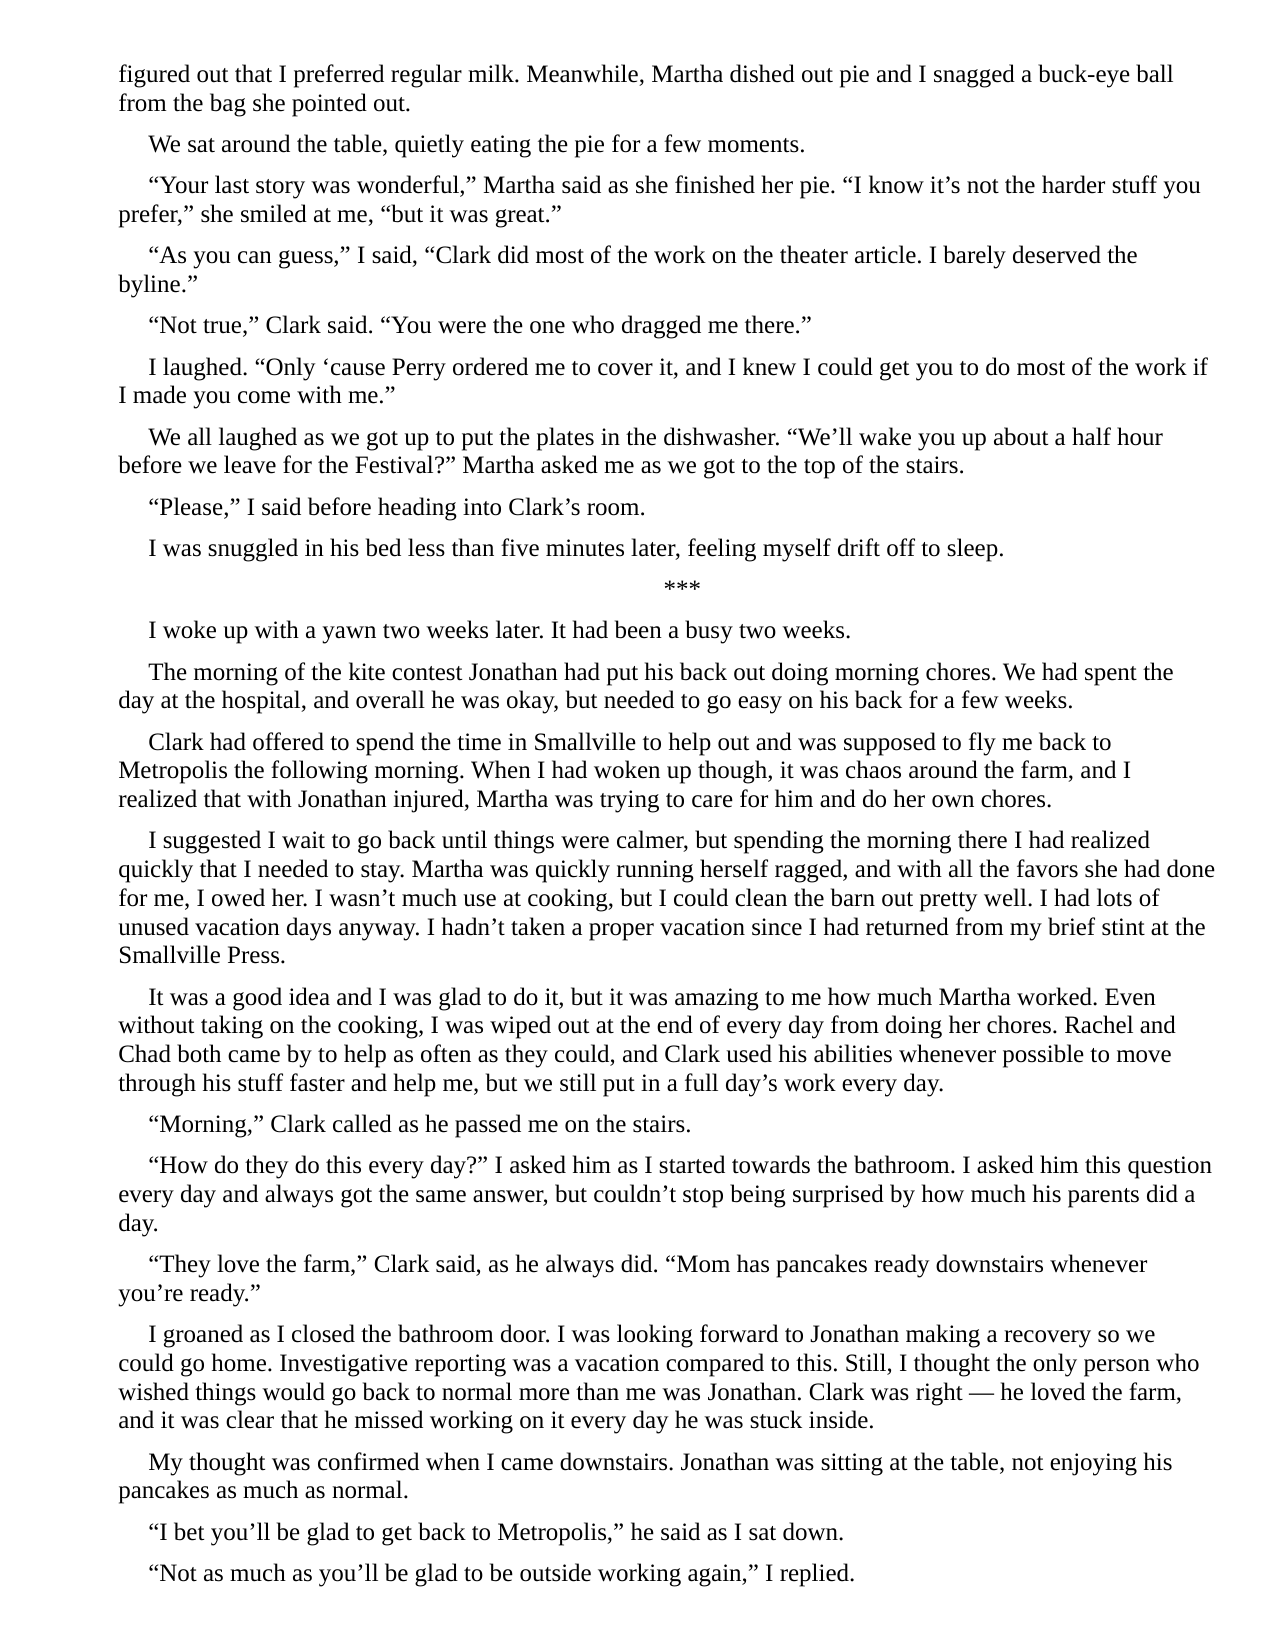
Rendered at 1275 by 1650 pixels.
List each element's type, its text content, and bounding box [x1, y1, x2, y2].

text “Please,” I said before heading into Clark’s room. [118, 492, 1216, 520]
text I woke up with a yawn two weeks later. It had been a busy two weeks. [118, 615, 1216, 644]
text “Morning,” Clark called as he passed me on the stairs. [118, 1109, 1216, 1138]
text “Your last story was wonderful,” Martha said as she finished her pie. “I know it’s not the harder stuff you prefer,” she smiled at me, “but it was great.” [118, 170, 1216, 228]
text I laughed. “Only ‘cause Perry ordered me to cover it, and I knew I could get you to do most of the work if I made you come with me.” [118, 352, 1216, 409]
text The morning of the kite contest Jonathan had put his back out doing morning chores. We had spent the day at the hospital, and overall he was okay, but needed to go easy on his back for a few weeks. [118, 657, 1216, 714]
text figured out that I preferred regular milk. Meanwhile, Martha dished out pie and I snagged a buck-eye ball from the bag she pointed out. [118, 59, 1216, 117]
text “I bet you’ll be glad to get back to Metropolis,” he said as I sat down. [118, 1517, 1216, 1545]
text I suggested I wait to go back until things were calmer, but spending the morning there I had realized quickly that I needed to stay. Martha was quickly running herself ragged, and with all the favors she had done for me, I owed her. I wasn’t much use at cooking, but I could clean the barn out pretty well. I had lots of unused vacation days anyway. I hadn’t taken a proper vacation since I had returned from my brief stint at the Smallville Press. [118, 825, 1216, 969]
text We all laughed as we got up to put the plates in the dishwasher. “We’ll wake you up about a half hour before we leave for the Festival?” Martha asked me as we got to the top of the stairs. [118, 422, 1216, 479]
text “Not as much as you’ll be glad to be outside working again,” I replied. [118, 1558, 1216, 1587]
text “Not true,” Clark said. “You were the one who dragged me there.” [118, 310, 1216, 339]
text I groaned as I closed the bathroom door. I was looking forward to Jonathan making a recovery so we could go home. Investigative reporting was a vacation compared to this. Still, I thought the only person who wished things would go back to normal more than me was Jonathan. Clark was right — he loved the farm, and it was clear that he missed working on it every day he was stuck inside. [118, 1319, 1216, 1434]
text My thought was confirmed when I came downstairs. Jonathan was sitting at the table, not enjoying his pancakes as much as normal. [118, 1447, 1216, 1504]
text “As you can guess,” I said, “Clark did most of the work on the theater article. I barely deserved the byline.” [118, 240, 1216, 298]
text We sat around the table, quietly eating the pie for a few moments. [118, 129, 1216, 158]
text It was a good idea and I was glad to do it, but it was amazing to me how much Martha worked. Even without taking on the cooking, I was wiped out at the end of every day from doing her chores. Rachel and Chad both came by to help as often as they could, and Clark used his abilities whenever possible to move through his stuff faster and help me, but we still put in a full day’s work every day. [118, 982, 1216, 1097]
text *** [118, 574, 1216, 603]
text “How do they do this every day?” I asked him as I started towards the bathroom. I asked him this question every day and always got the same answer, but couldn’t stop being surprised by how much his parents did a day. [118, 1150, 1216, 1237]
text I was snuggled in his bed less than five minutes later, feeling myself drift off to sleep. [118, 533, 1216, 562]
text “They love the farm,” Clark said, as he always did. “Mom has pancakes ready downstairs whenever you’re ready.” [118, 1249, 1216, 1307]
text Clark had offered to spend the time in Smallville to help out and was supposed to fly me back to Metropolis the following morning. When I had woken up though, it was chaos around the farm, and I realized that with Jonathan injured, Martha was trying to care for him and do her own chores. [118, 727, 1216, 813]
